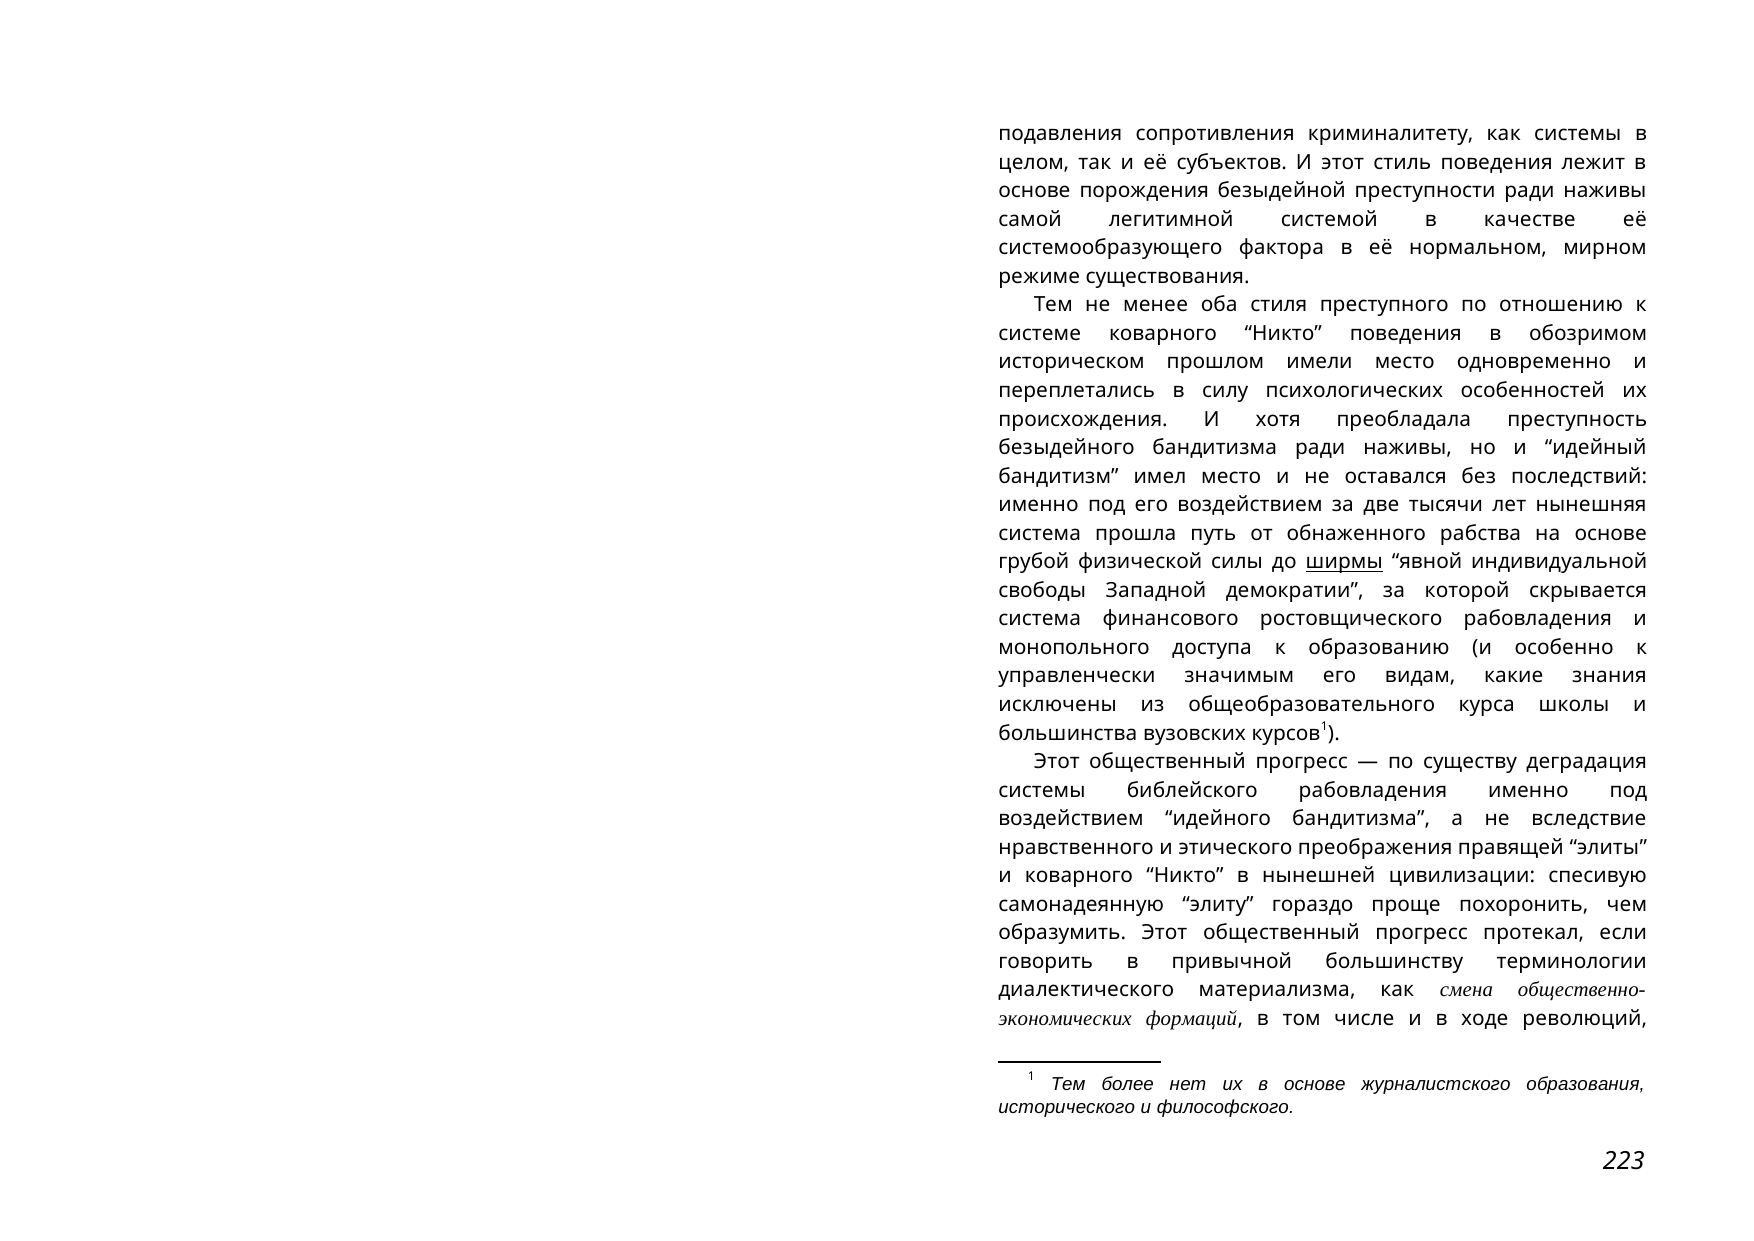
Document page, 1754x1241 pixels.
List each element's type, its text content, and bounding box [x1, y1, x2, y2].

text подавления сопротивления криминалитету, как системы в целом, так и её субъектов. И этот стиль поведения лежит в основе порождения безыдейной преступности ради наживы самой легитимной системой в качестве её системообразующего фактора в её нормальном, мирном режиме существования. [998, 118, 1648, 289]
text Этот общественный прогресс — по существу деградация системы библейского рабовладения именно под воздействием “идейного бандитизма”, а не вследствие нравственного и этического преображения правящей “элиты” и коварного “Никто” в нынешней цивилизации: спесивую самонадеянную “элиту” гораздо проще похоронить, чем образумить. Этот общественный прогресс протекал, если говорить в привычной большинству терминологии диалектического материализма, как смена общественно-экономических формаций, в том числе и в ходе революций, [998, 746, 1648, 1031]
text Тем более нет их в основе журналистского образования, исторического и философского. [998, 1068, 1648, 1118]
text Тем не менее оба стиля преступного по отношению к системе коварного “Никто” поведения в обозримом историческом прошлом имели место одновременно и переплетались в силу психологических особенностей их происхождения. И хотя преобладала преступность безыдейного бандитизма ради наживы, но и “идейный бандитизм” имел место и не оставался без последствий: именно под его воздействием за две тысячи лет нынешняя система прошла путь от обнаженного рабства на основе грубой физической силы до ширмы “явной индивидуальной свободы Западной демократии”, за которой скрывается система финансового ростовщического рабовладения и монопольного доступа к образованию (и особенно к управленчески значимым его видам, какие знания исключены из общеобразовательного курса школы и большинства вузовских курсов). [998, 289, 1648, 746]
